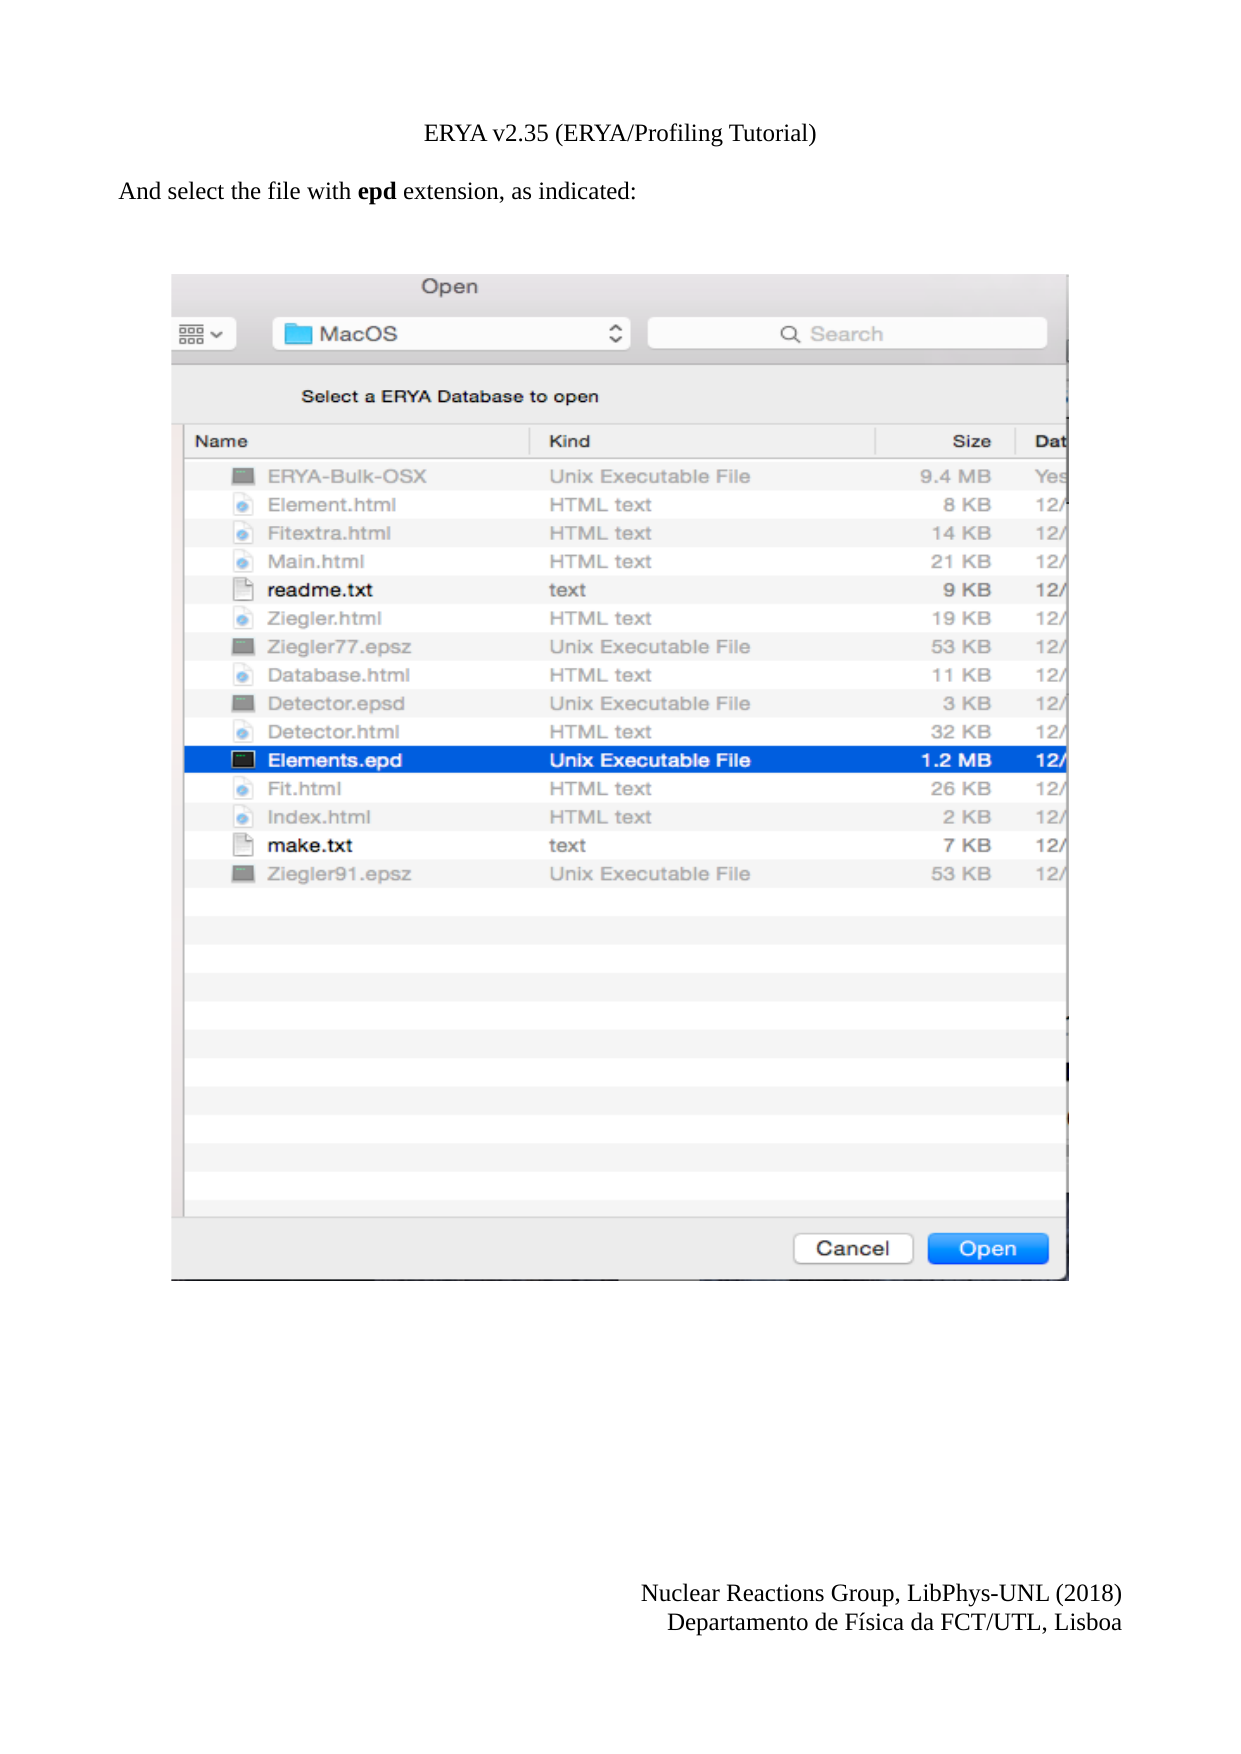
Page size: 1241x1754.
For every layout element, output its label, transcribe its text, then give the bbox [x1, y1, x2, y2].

text And select the file with epd extension, as indicated: [118, 176, 1122, 205]
picture [171, 274, 1069, 1281]
